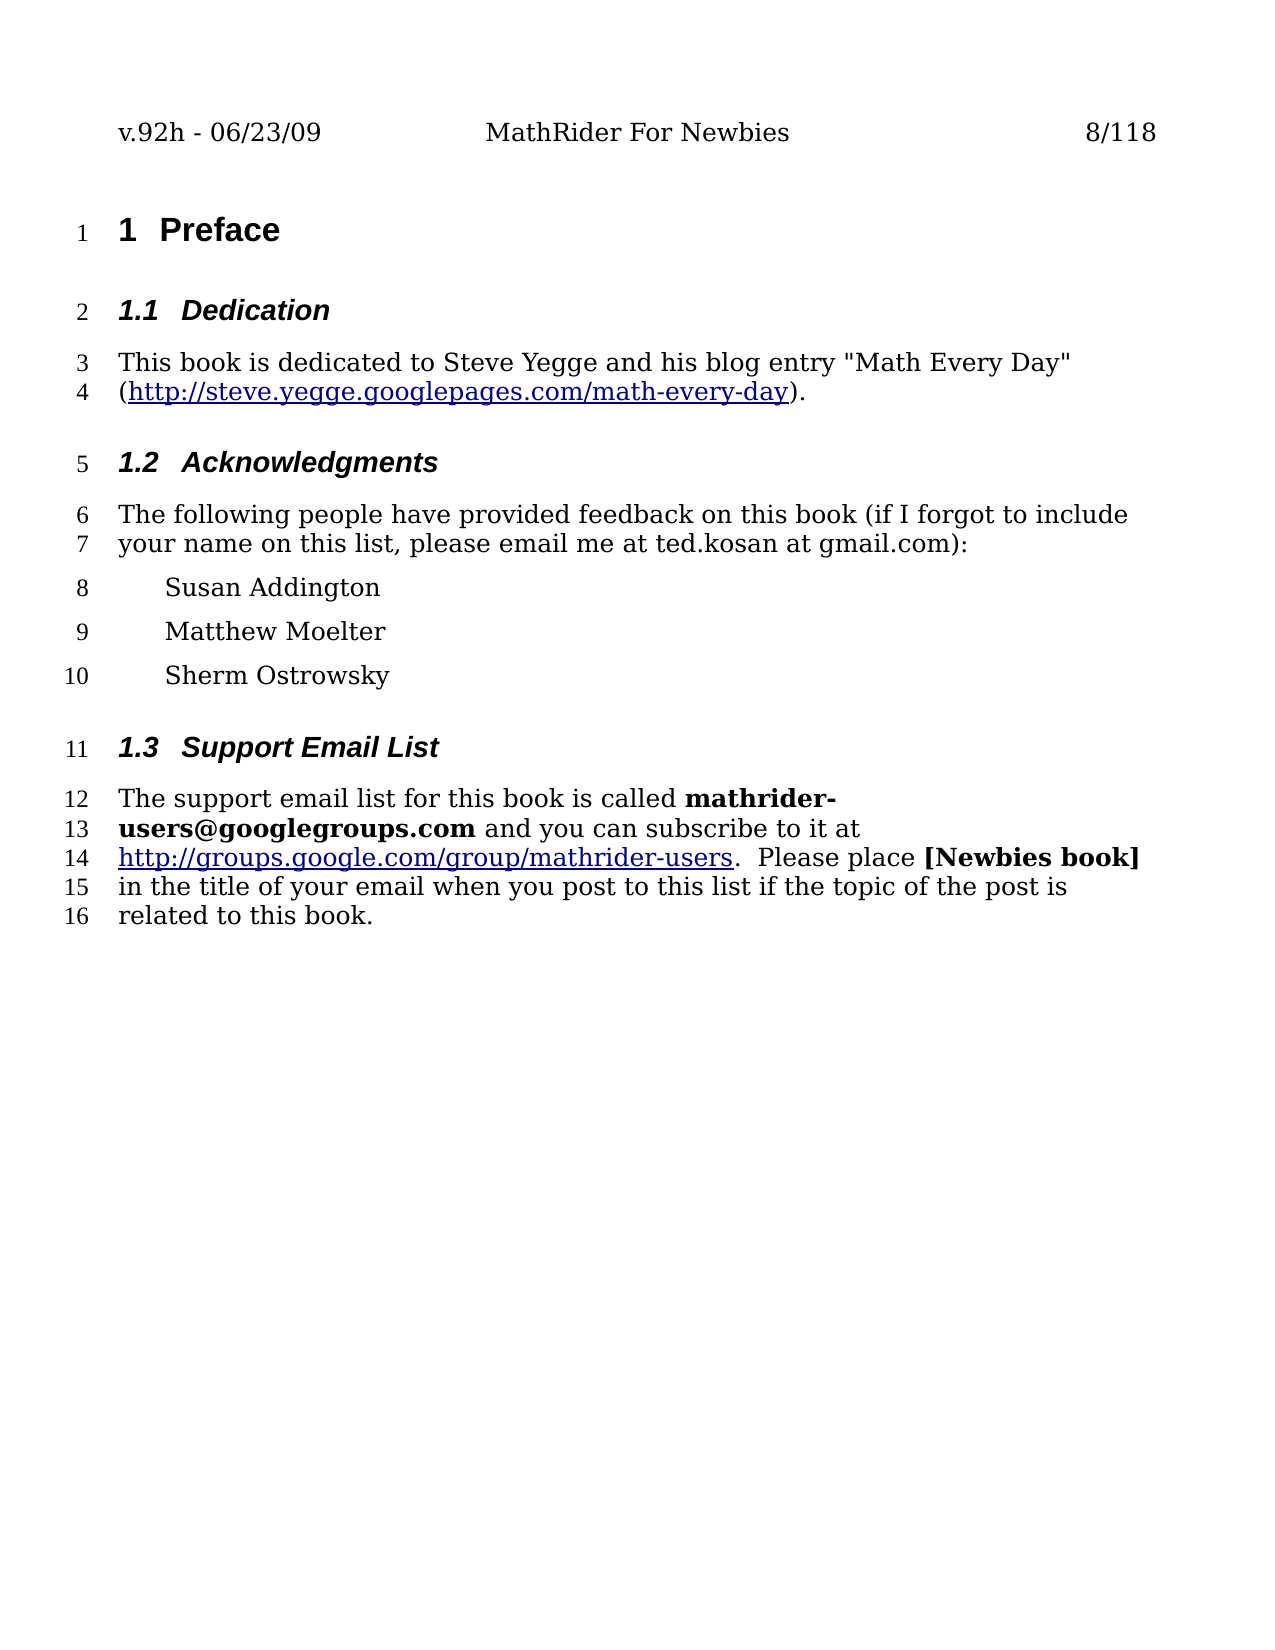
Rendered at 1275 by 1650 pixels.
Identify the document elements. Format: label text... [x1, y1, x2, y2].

text Sherm Ostrowsky [164, 661, 1157, 691]
subtitle Preface [118, 210, 1157, 248]
subtitle Support Email List [118, 730, 1157, 763]
subtitle Dedication [118, 293, 1157, 327]
text Matthew Moelter [164, 617, 1157, 646]
text The following people have provided feedback on this book (if I forgot to include your name on this list, please email me at ted.kosan at gmail.com): [118, 500, 1157, 558]
subtitle Acknowledgments [118, 445, 1157, 479]
text Susan Addington [164, 573, 1157, 602]
text This book is dedicated to Steve Yegge and his blog entry "Math Every Day" (http://steve.yegge.googlepages.com/math-every-day). [118, 348, 1157, 406]
text The support email list for this book is called mathrider-users@googlegroups.com and you can subscribe to it at http://groups.google.com/group/mathrider-users. Please place [Newbies book] in the title of your email when you post to this list if the topic of the post is related to this book. [118, 784, 1157, 931]
